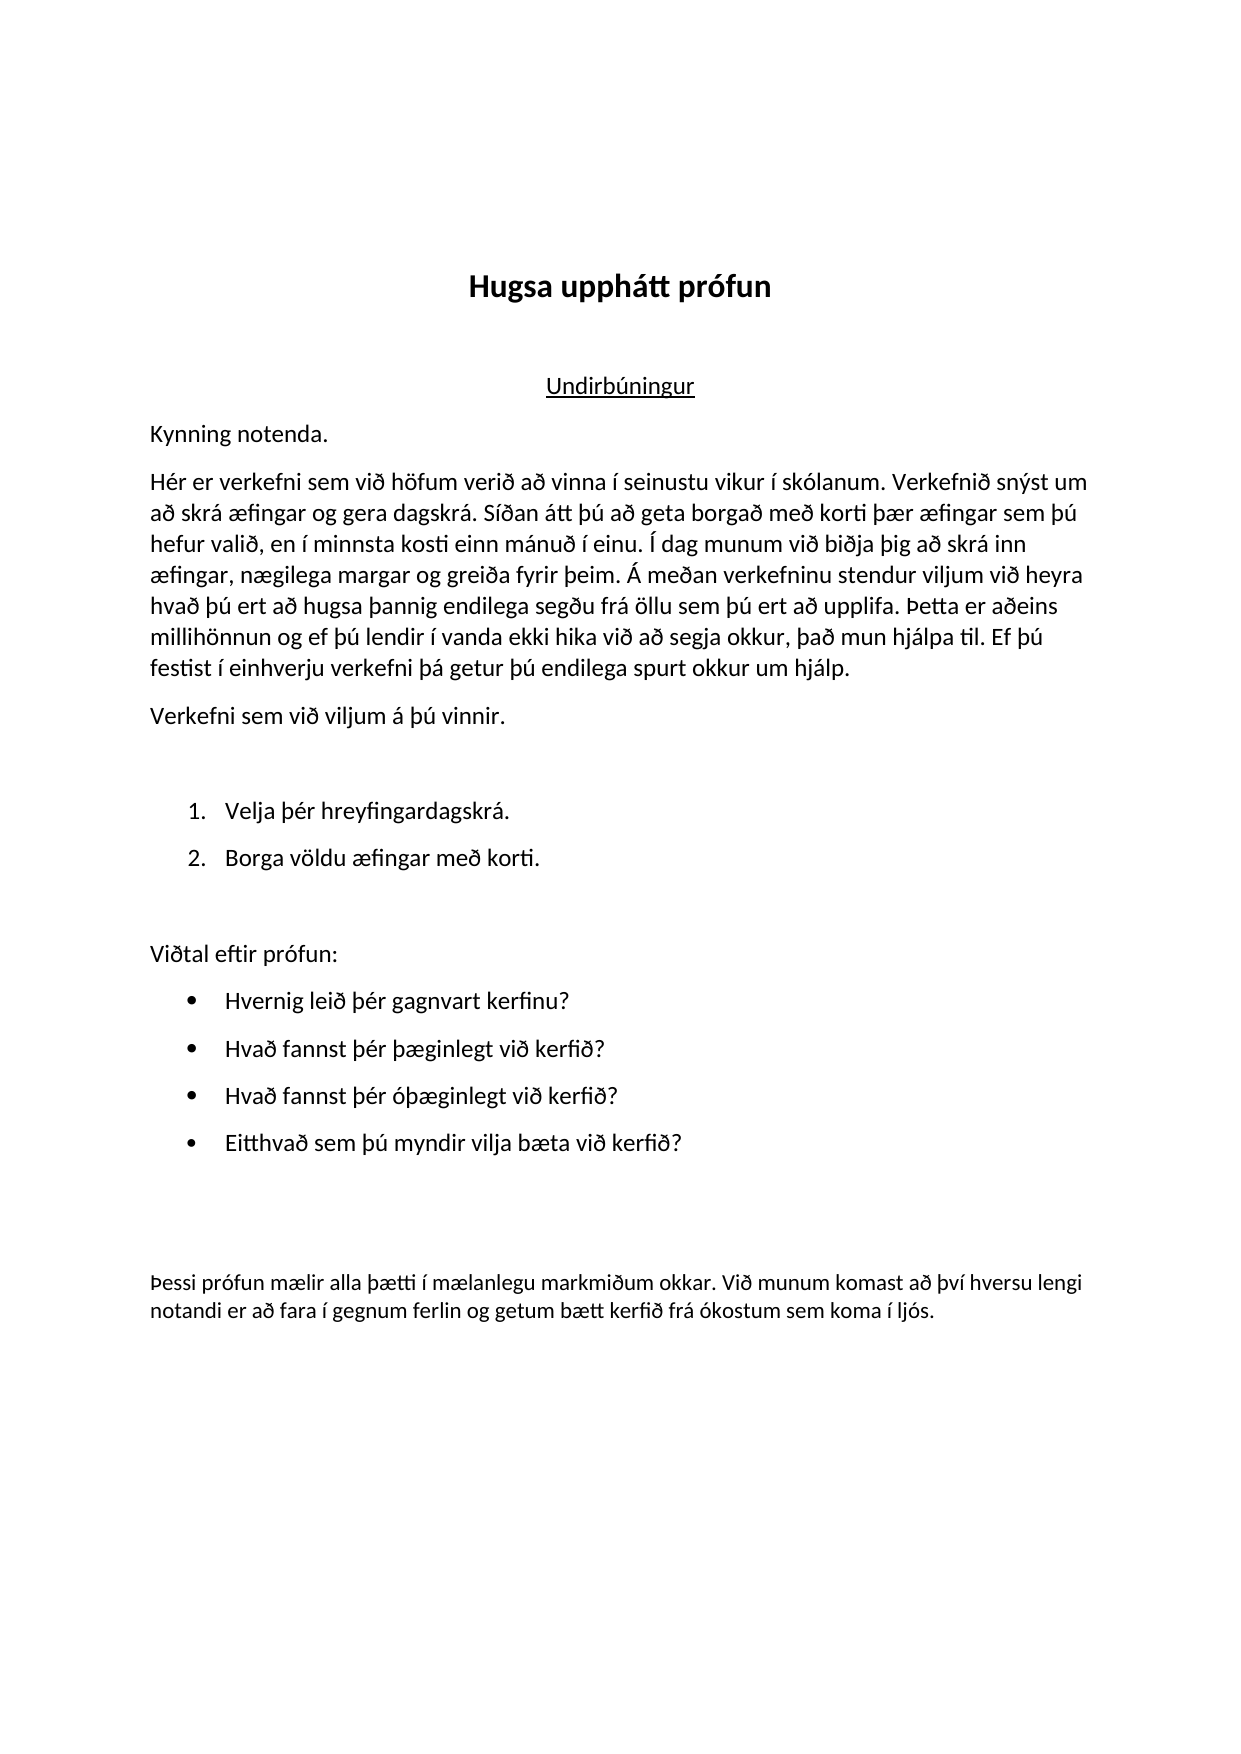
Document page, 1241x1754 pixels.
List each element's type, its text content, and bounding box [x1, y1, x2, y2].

list Hvað fannst þér óþæginlegt við kerfið? [187, 1080, 1090, 1111]
list Velja þér hreyfingardagskrá. [187, 795, 1090, 826]
text Þessi prófun mælir alla þætti í mælanlegu markmiðum okkar. Við munum komast að því hversu lengi notandi er að fara í gegnum ferlin og getum bætt kerfið frá ókostum sem koma í ljós. [150, 1268, 1090, 1324]
list Eitthvað sem þú myndir vilja bæta við kerfið? [187, 1128, 1090, 1158]
text Hugsa upphátt prófun [150, 264, 1090, 305]
text Viðtal eftir prófun: [150, 938, 1090, 968]
list Hvað fannst þér þæginlegt við kerfið? [187, 1033, 1090, 1063]
text Verkefni sem við viljum á þú vinnir. [150, 700, 1090, 730]
text Kynning notenda. [150, 418, 1090, 449]
text Hér er verkefni sem við höfum verið að vinna í seinustu vikur í skólanum. Verkefnið snýst um að skrá æfingar og gera dagskrá. Síðan átt þú að geta borgað með korti þær æfingar sem þú hefur valið, en í minnsta kosti einn mánuð í einu. Í dag munum við biðja þig að skrá inn æfingar, nægilega margar og greiða fyrir þeim. Á meðan verkefninu stendur viljum við heyra hvað þú ert að hugsa þannig endilega segðu frá öllu sem þú ert að upplifa. Þetta er aðeins millihönnun og ef þú lendir í vanda ekki hika við að segja okkur, það mun hjálpa til. Ef þú festist í einhverju verkefni þá getur þú endilega spurt okkur um hjálp. [150, 466, 1090, 683]
list Borga völdu æfingar með korti. [187, 843, 1090, 873]
list Hvernig leið þér gagnvart kerfinu? [187, 985, 1090, 1016]
text Undirbúningur [150, 370, 1090, 401]
